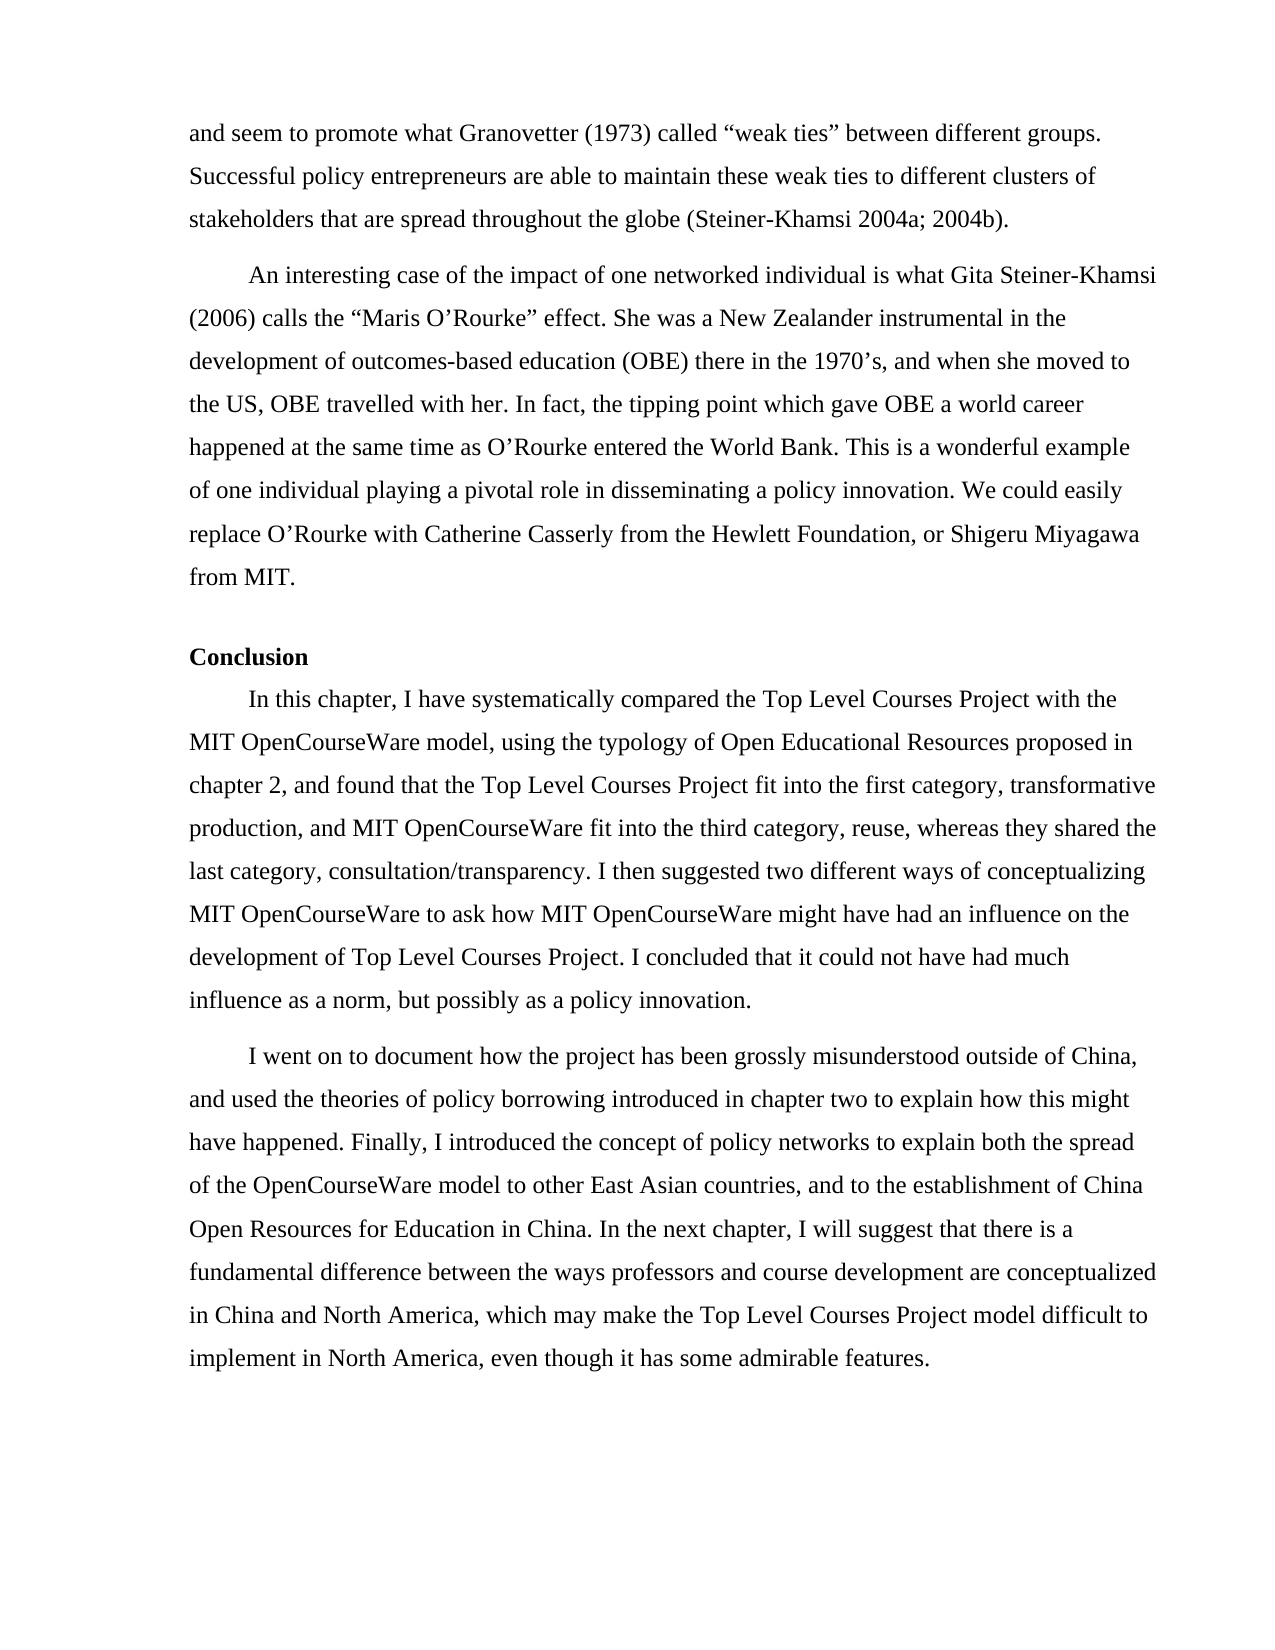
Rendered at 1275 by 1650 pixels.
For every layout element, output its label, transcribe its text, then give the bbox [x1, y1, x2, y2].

subtitle Conclusion [189, 642, 1157, 671]
text and seem to promote what Granovetter (1973) called “weak ties” between different groups. Successful policy entrepreneurs are able to maintain these weak ties to different clusters of stakeholders that are spread throughout the globe (Steiner-Khamsi 2004a; 2004b). [189, 118, 1157, 233]
text I went on to document how the project has been grossly misunderstood outside of China, and used the theories of policy borrowing introduced in chapter two to explain how this might have happened. Finally, I introduced the concept of policy networks to explain both the spread of the OpenCourseWare model to other East Asian countries, and to the establishment of China Open Resources for Education in China. In the next chapter, I will suggest that there is a fundamental difference between the ways professors and course development are conceptualized in China and North America, which may make the Top Level Courses Project model difficult to implement in North America, even though it has some admirable features. [189, 1041, 1157, 1372]
text An interesting case of the impact of one networked individual is what Gita Steiner-Khamsi (2006) calls the “Maris O’Rourke” effect. She was a New Zealander instrumental in the development of outcomes-based education (OBE) there in the 1970’s, and when she moved to the US, OBE travelled with her. In fact, the tipping point which gave OBE a world career happened at the same time as O’Rourke entered the World Bank. This is a wonderful example of one individual playing a pivotal role in disseminating a policy innovation. We could easily replace O’Rourke with Catherine Casserly from the Hewlett Foundation, or Shigeru Miyagawa from MIT. [189, 260, 1157, 591]
text In this chapter, I have systematically compared the Top Level Courses Project with the MIT OpenCourseWare model, using the typology of Open Educational Resources proposed in chapter 2, and found that the Top Level Courses Project fit into the first category, transformative production, and MIT OpenCourseWare fit into the third category, reuse, whereas they shared the last category, consultation/transparency. I then suggested two different ways of conceptualizing MIT OpenCourseWare to ask how MIT OpenCourseWare might have had an influence on the development of Top Level Courses Project. I concluded that it could not have had much influence as a norm, but possibly as a policy innovation. [189, 684, 1157, 1014]
